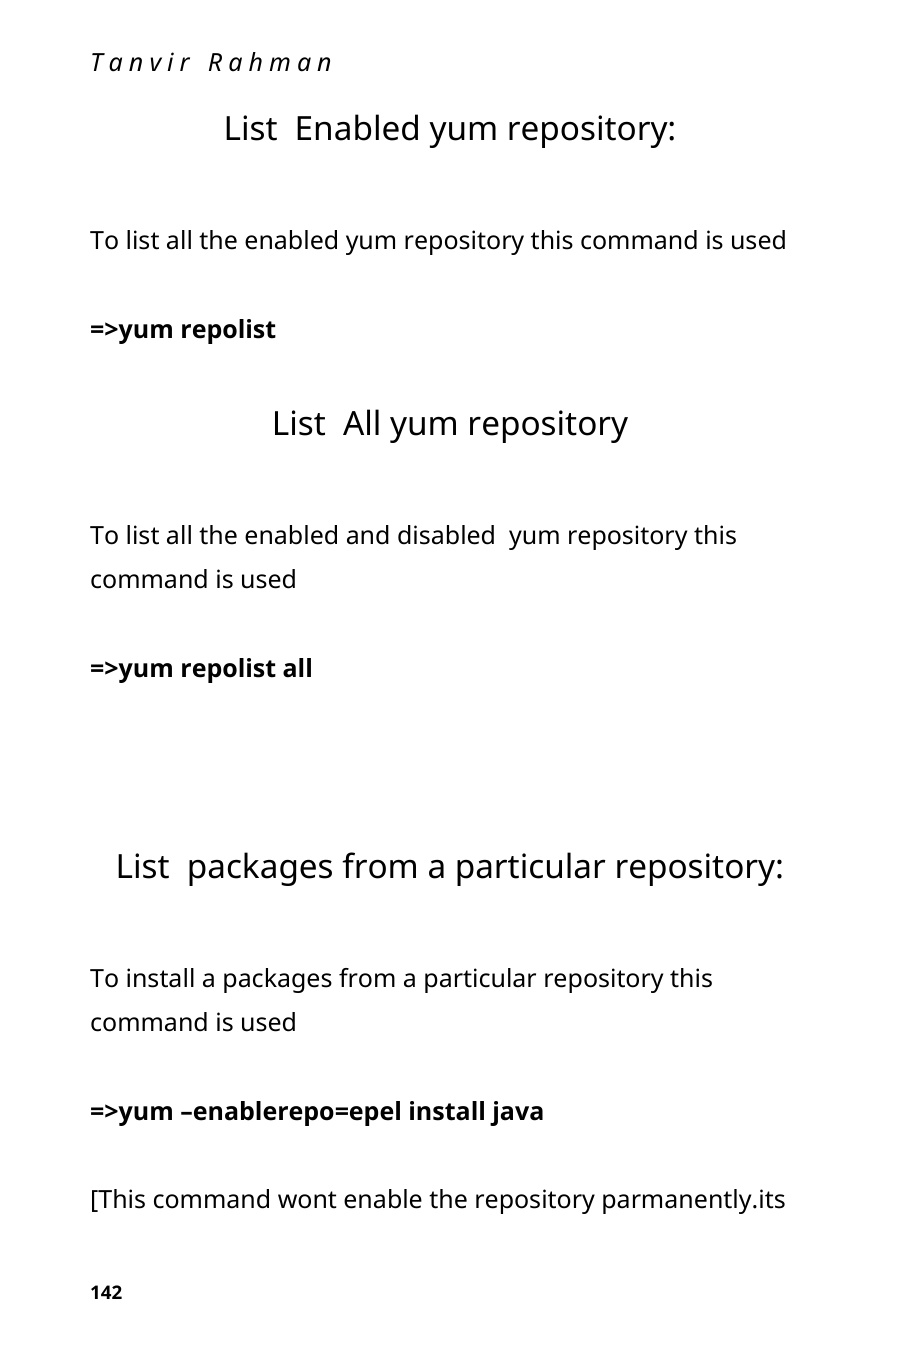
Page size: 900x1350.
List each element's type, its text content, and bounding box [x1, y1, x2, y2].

text To list all the enabled and disabled yum repository this command is used [90, 518, 810, 596]
text List Enabled yum repository: [90, 105, 810, 150]
text =>yum repolist [90, 311, 810, 346]
text To list all the enabled yum repository this command is used [90, 223, 810, 257]
text =>yum repolist all [90, 651, 810, 685]
text To install a packages from a particular repository this command is used [90, 960, 810, 1039]
text =>yum –enablerepo=epel install java [90, 1093, 810, 1127]
text [This command wont enable the repository parmanently.its [90, 1182, 810, 1216]
text List All yum repository [90, 400, 810, 445]
text List packages from a particular repository: [90, 842, 810, 888]
